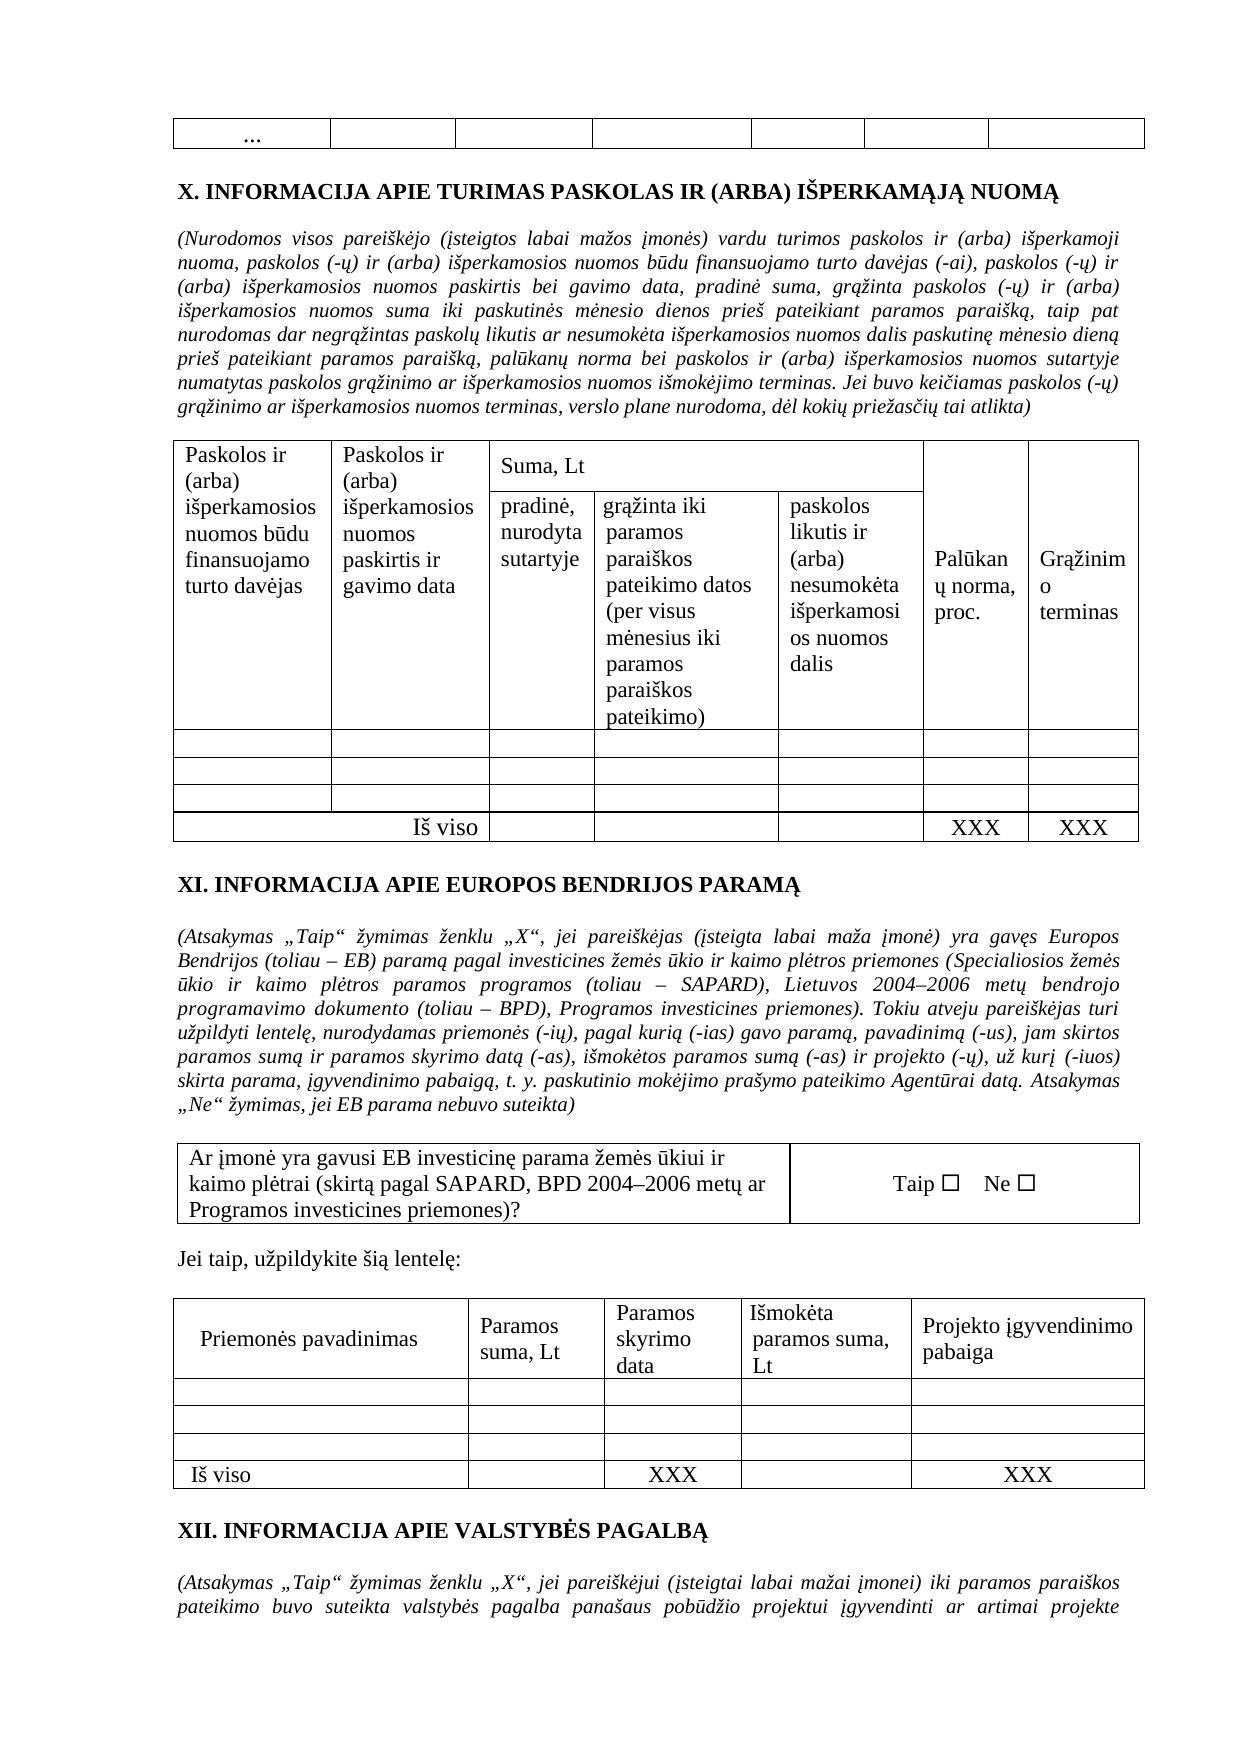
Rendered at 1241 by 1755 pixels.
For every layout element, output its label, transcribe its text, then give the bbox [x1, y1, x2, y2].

table_cell [469, 1406, 604, 1433]
table_header Paramos suma, Lt [469, 1299, 604, 1378]
table_cell [1029, 785, 1138, 811]
table_cell XXX [605, 1461, 741, 1488]
table_cell [912, 1434, 1144, 1460]
table_cell [174, 1379, 468, 1405]
table_cell [490, 813, 594, 841]
table_cell [924, 730, 1028, 757]
table_cell [605, 1406, 741, 1433]
table_header Ar įmonė yra gavusi EB investicinę parama žemės ūkiui ir kaimo plėtrai (skirtą pagal SAPARD, BPD 2004–2006 metų ar Programos investicines priemones)? [178, 1144, 789, 1223]
table_cell [490, 730, 594, 757]
table_cell [331, 119, 455, 148]
table_cell [174, 1434, 468, 1460]
text X. INFORMACIJA APIE TURIMAS PASKOLAS IR (ARBA) IŠPERKAMĄJĄ NUOMĄ [177, 178, 1122, 204]
table_cell [742, 1461, 911, 1488]
table_header Paskolos ir (arba) išperkamosios nuomos būdu finansuojamo turto davėjas [174, 441, 331, 729]
table_cell [605, 1434, 741, 1460]
table_cell [469, 1379, 604, 1405]
table_cell [1029, 758, 1138, 784]
table_header Priemonės pavadinimas [174, 1299, 468, 1378]
table_cell [469, 1434, 604, 1460]
table_cell [490, 785, 594, 811]
text XI. INFORMACIJA APIE EUROPOS BENDRIJOS PARAMĄ [177, 871, 1122, 897]
table_cell [174, 730, 331, 757]
table_cell [593, 119, 751, 148]
table_cell [779, 758, 923, 784]
table_cell pradinė, nurodyta sutartyje [490, 492, 594, 729]
table_cell [1029, 730, 1138, 757]
table_cell [469, 1461, 604, 1488]
table_header Išmokėta paramos suma, Lt [742, 1299, 911, 1378]
table_header Suma, Lt [490, 441, 923, 491]
table_cell [779, 730, 923, 757]
table_cell [742, 1434, 911, 1460]
table_cell ... [174, 119, 330, 148]
table_cell [595, 785, 778, 811]
table_cell [595, 730, 778, 757]
table_cell [174, 785, 331, 811]
text XII. INFORMACIJA APIE VALSTYBĖS PAGALBĄ [177, 1517, 1122, 1544]
table_cell [742, 1406, 911, 1433]
table_cell [912, 1379, 1144, 1405]
table_cell [456, 119, 592, 148]
text (Atsakymas „Taip“ žymimas ženklu „X“, jei pareiškėjui (įsteigtai labai mažai įmonei) iki paramos paraiškos pateikimo buvo suteikta valstybės pagalba panašaus pobūdžio projektui įgyvendinti ar artimai projekte [177, 1570, 1122, 1618]
text (Nurodomos visos pareiškėjo (įsteigtos labai mažos įmonės) vardu turimos paskolos ir (arba) išperkamoji nuoma, paskolos (-ų) ir (arba) išperkamosios nuomos būdu finansuojamo turto davėjas (-ai), paskolos (-ų) ir (arba) išperkamosios nuomos paskirtis bei gavimo data, pradinė suma, grąžinta paskolos (-ų) ir (arba) išperkamosios nuomos suma iki paskutinės mėnesio dienos prieš pateikiant paramos paraišką, taip pat nurodomas dar negrąžintas paskolų likutis ar nesumokėta išperkamosios nuomos dalis paskutinę mėnesio dieną prieš pateikiant paramos paraišką, palūkanų norma bei paskolos ir (arba) išperkamosios nuomos sutartyje numatytas paskolos grąžinimo ar išperkamosios nuomos išmokėjimo terminas. Jei buvo keičiamas paskolos (-ų) grąžinimo ar išperkamosios nuomos terminas, verslo plane nurodoma, dėl kokių priežasčių tai atlikta) [177, 226, 1122, 418]
table_cell [174, 1406, 468, 1433]
table_cell XXX [912, 1461, 1144, 1488]
table_cell [490, 758, 594, 784]
table_cell Iš viso [174, 1461, 468, 1488]
table_cell [332, 758, 489, 784]
table_header Paskolos ir (arba) išperkamosios nuomos paskirtis ir gavimo data [332, 441, 489, 729]
table_cell [924, 758, 1028, 784]
text (Atsakymas „Taip“ žymimas ženklu „X“, jei pareiškėjas (įsteigta labai maža įmonė) yra gavęs Europos Bendrijos (toliau – EB) paramą pagal investicines žemės ūkio ir kaimo plėtros priemones (Specialiosios žemės ūkio ir kaimo plėtros paramos programos (toliau – SAPARD), Lietuvos 2004–2006 metų bendrojo programavimo dokumento (toliau – BPD), Programos investicines priemones). Tokiu atveju pareiškėjas turi užpildyti lentelę, nurodydamas priemonės (-ių), pagal kurią (-ias) gavo paramą, pavadinimą (-us), jam skirtos paramos sumą ir paramos skyrimo datą (-as), išmokėtos paramos sumą (-as) ir projekto (-ų), už kurį (-iuos) skirta parama, įgyvendinimo pabaigą, t. y. paskutinio mokėjimo prašymo pateikimo Agentūrai datą. Atsakymas „Ne“ žymimas, jei EB parama nebuvo suteikta) [177, 924, 1122, 1116]
table_cell [865, 119, 988, 148]
table_header Grąžinimo terminas [1029, 441, 1138, 729]
table_header Taip  Ne  [791, 1144, 1139, 1223]
table_cell [332, 730, 489, 757]
table_cell XXX [1029, 813, 1138, 841]
table_header Paramos skyrimo data [605, 1299, 741, 1378]
table_cell [912, 1406, 1144, 1433]
table_cell grąžinta iki paramos paraiškos pateikimo datos (per visus mėnesius iki paramos paraiškos pateikimo) [595, 492, 778, 729]
table_cell [595, 758, 778, 784]
table_cell [174, 758, 331, 784]
table_header Palūkanų norma, proc. [924, 441, 1028, 729]
table_cell [595, 813, 778, 841]
table_cell [924, 785, 1028, 811]
table_cell [332, 785, 489, 811]
table_cell paskolos likutis ir (arba) nesumokėta išperkamosios nuomos dalis [779, 492, 923, 729]
table_cell [742, 1379, 911, 1405]
text Jei taip, užpildykite šią lentelę: [177, 1245, 1122, 1272]
table_cell [779, 813, 923, 841]
table_cell [779, 785, 923, 811]
table_cell [752, 119, 864, 148]
table_header Projekto įgyvendinimo pabaiga [912, 1299, 1144, 1378]
table_cell Iš viso [174, 813, 489, 841]
table_cell [989, 119, 1144, 148]
table_cell [605, 1379, 741, 1405]
table_cell XXX [924, 813, 1028, 841]
